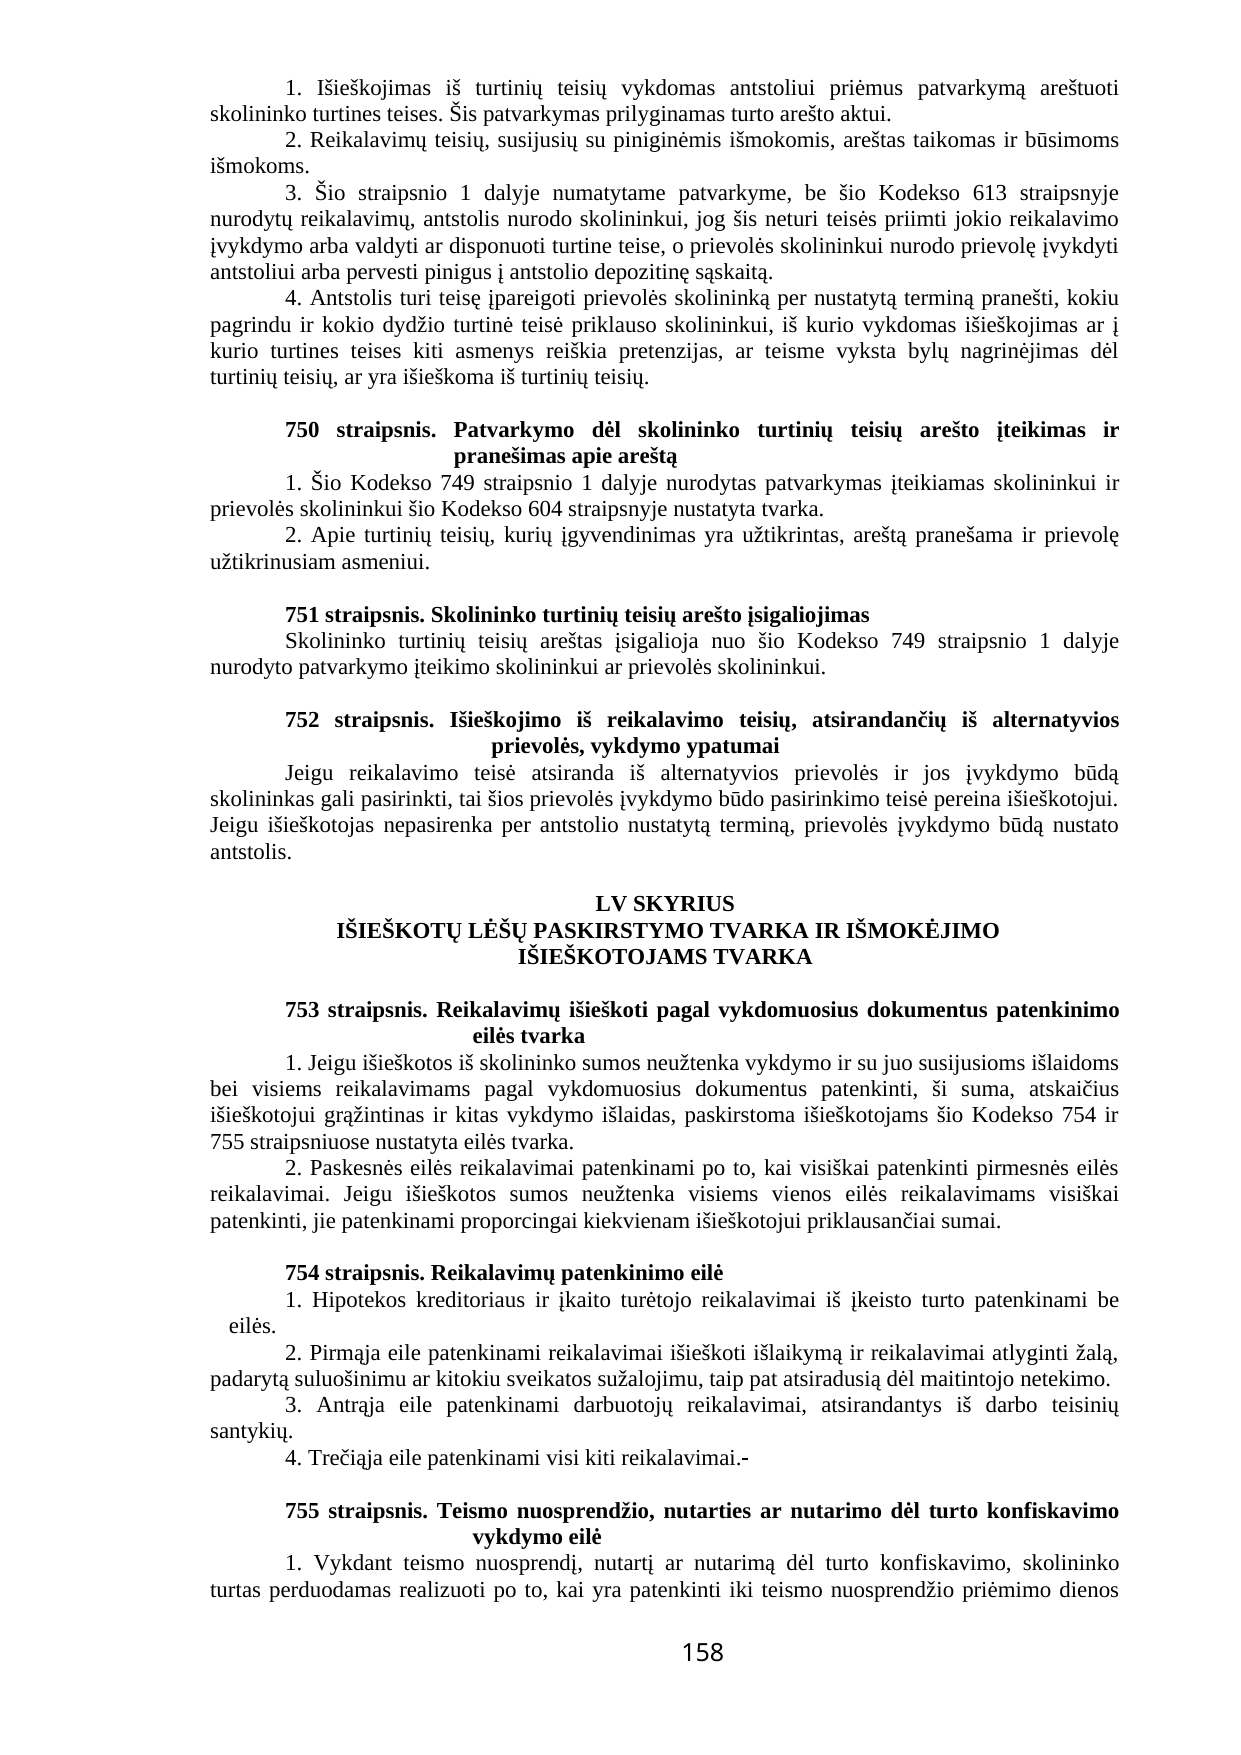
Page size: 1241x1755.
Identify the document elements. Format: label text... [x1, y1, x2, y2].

text 752 straipsnis. Išieškojimo iš reikalavimo teisių, atsirandančių iš alternatyvios prievolės, vykdymo ypatumai [285, 706, 1120, 759]
text 751 straipsnis. Skolininko turtinių teisių arešto įsigaliojimas [210, 601, 1120, 627]
text 3. Antrąja eile patenkinami darbuotojų reikalavimai, atsirandantys iš darbo teisinių santykių. [210, 1391, 1120, 1444]
text 2. Reikalavimų teisių, susijusių su piniginėmis išmokomis, areštas taikomas ir būsimoms išmokoms. [210, 126, 1120, 179]
text 1. Hipotekos kreditoriaus ir įkaito turėtojo reikalavimai iš įkeisto turto patenkinami be eilės. [229, 1286, 1120, 1338]
text 755 straipsnis. Teismo nuosprendžio, nutarties ar nutarimo dėl turto konfiskavimo vykdymo eilė [285, 1497, 1120, 1549]
text 1. Jeigu išieškotos iš skolininko sumos neužtenka vykdymo ir su juo susijusioms išlaidoms bei visiems reikalavimams pagal vykdomuosius dokumentus patenkinti, ši suma, atskaičius išieškotojui grąžintinas ir kitas vykdymo išlaidas, paskirstoma išieškotojams šio Kodekso 754 ir 755 straipsniuose nustatyta eilės tvarka. [210, 1049, 1120, 1154]
text 753 straipsnis. Reikalavimų išieškoti pagal vykdomuosius dokumentus patenkinimo eilės tvarka [285, 996, 1120, 1049]
text 1. Vykdant teismo nuosprendį, nutartį ar nutarimą dėl turto konfiskavimo, skolininko turtas perduodamas realizuoti po to, kai yra patenkinti iki teismo nuosprendžio priėmimo dienos [210, 1549, 1120, 1602]
text 754 straipsnis. Reikalavimų patenkinimo eilė [210, 1259, 1120, 1286]
text 4. Trečiąja eile patenkinami visi kiti reikalavimai. [210, 1444, 1120, 1470]
text 3. Šio straipsnio 1 dalyje numatytame patvarkyme, be šio Kodekso 613 straipsnyje nurodytų reikalavimų, antstolis nurodo skolininkui, jog šis neturi teisės priimti jokio reikalavimo įvykdymo arba valdyti ar disponuoti turtine teise, o prievolės skolininkui nurodo prievolę įvykdyti antstoliui arba pervesti pinigus į antstolio depozitinę sąskaitą. [210, 179, 1120, 284]
text IŠIEŠKOTŲ LĖŠŲ PASKIRSTYMO TVARKA IR IŠMOKĖJIMO [210, 917, 1120, 943]
text 750 straipsnis. Patvarkymo dėl skolininko turtinių teisių arešto įteikimas ir pranešimas apie areštą [285, 416, 1120, 469]
text 1. Šio Kodekso 749 straipsnio 1 dalyje nurodytas patvarkymas įteikiamas skolininkui ir prievolės skolininkui šio Kodekso 604 straipsnyje nustatyta tvarka. [210, 469, 1120, 522]
text 2. Paskesnės eilės reikalavimai patenkinami po to, kai visiškai patenkinti pirmesnės eilės reikalavimai. Jeigu išieškotos sumos neužtenka visiems vienos eilės reikalavimams visiškai patenkinti, jie patenkinami proporcingai kiekvienam išieškotojui priklausančiai sumai. [210, 1154, 1120, 1233]
text 1. Išieškojimas iš turtinių teisių vykdomas antstoliui priėmus patvarkymą areštuoti skolininko turtines teises. Šis patvarkymas prilyginamas turto arešto aktui. [210, 73, 1120, 126]
text 2. Pirmąja eile patenkinami reikalavimai išieškoti išlaikymą ir reikalavimai atlyginti žalą, padarytą suluošinimu ar kitokiu sveikatos sužalojimu, taip pat atsiradusią dėl maitintojo netekimo. [210, 1338, 1120, 1391]
text 4. Antstolis turi teisę įpareigoti prievolės skolininką per nustatytą terminą pranešti, kokiu pagrindu ir kokio dydžio turtinė teisė priklauso skolininkui, iš kurio vykdomas išieškojimas ar į kurio turtines teises kiti asmenys reiškia pretenzijas, ar teisme vyksta bylų nagrinėjimas dėl turtinių teisių, ar yra išieškoma iš turtinių teisių. [210, 284, 1120, 390]
text Skolininko turtinių teisių areštas įsigalioja nuo šio Kodekso 749 straipsnio 1 dalyje nurodyto patvarkymo įteikimo skolininkui ar prievolės skolininkui. [210, 627, 1120, 680]
text 2. Apie turtinių teisių, kurių įgyvendinimas yra užtikrintas, areštą pranešama ir prievolę užtikrinusiam asmeniui. [210, 522, 1120, 574]
text LV SKYRIUS [210, 891, 1120, 917]
text IŠIEŠKOTOJAMS TVARKA [210, 943, 1120, 969]
text Jeigu reikalavimo teisė atsiranda iš alternatyvios prievolės ir jos įvykdymo būdą skolininkas gali pasirinkti, tai šios prievolės įvykdymo būdo pasirinkimo teisė pereina išieškotojui. Jeigu išieškotojas nepasirenka per antstolio nustatytą terminą, prievolės įvykdymo būdą nustato antstolis. [210, 759, 1120, 864]
